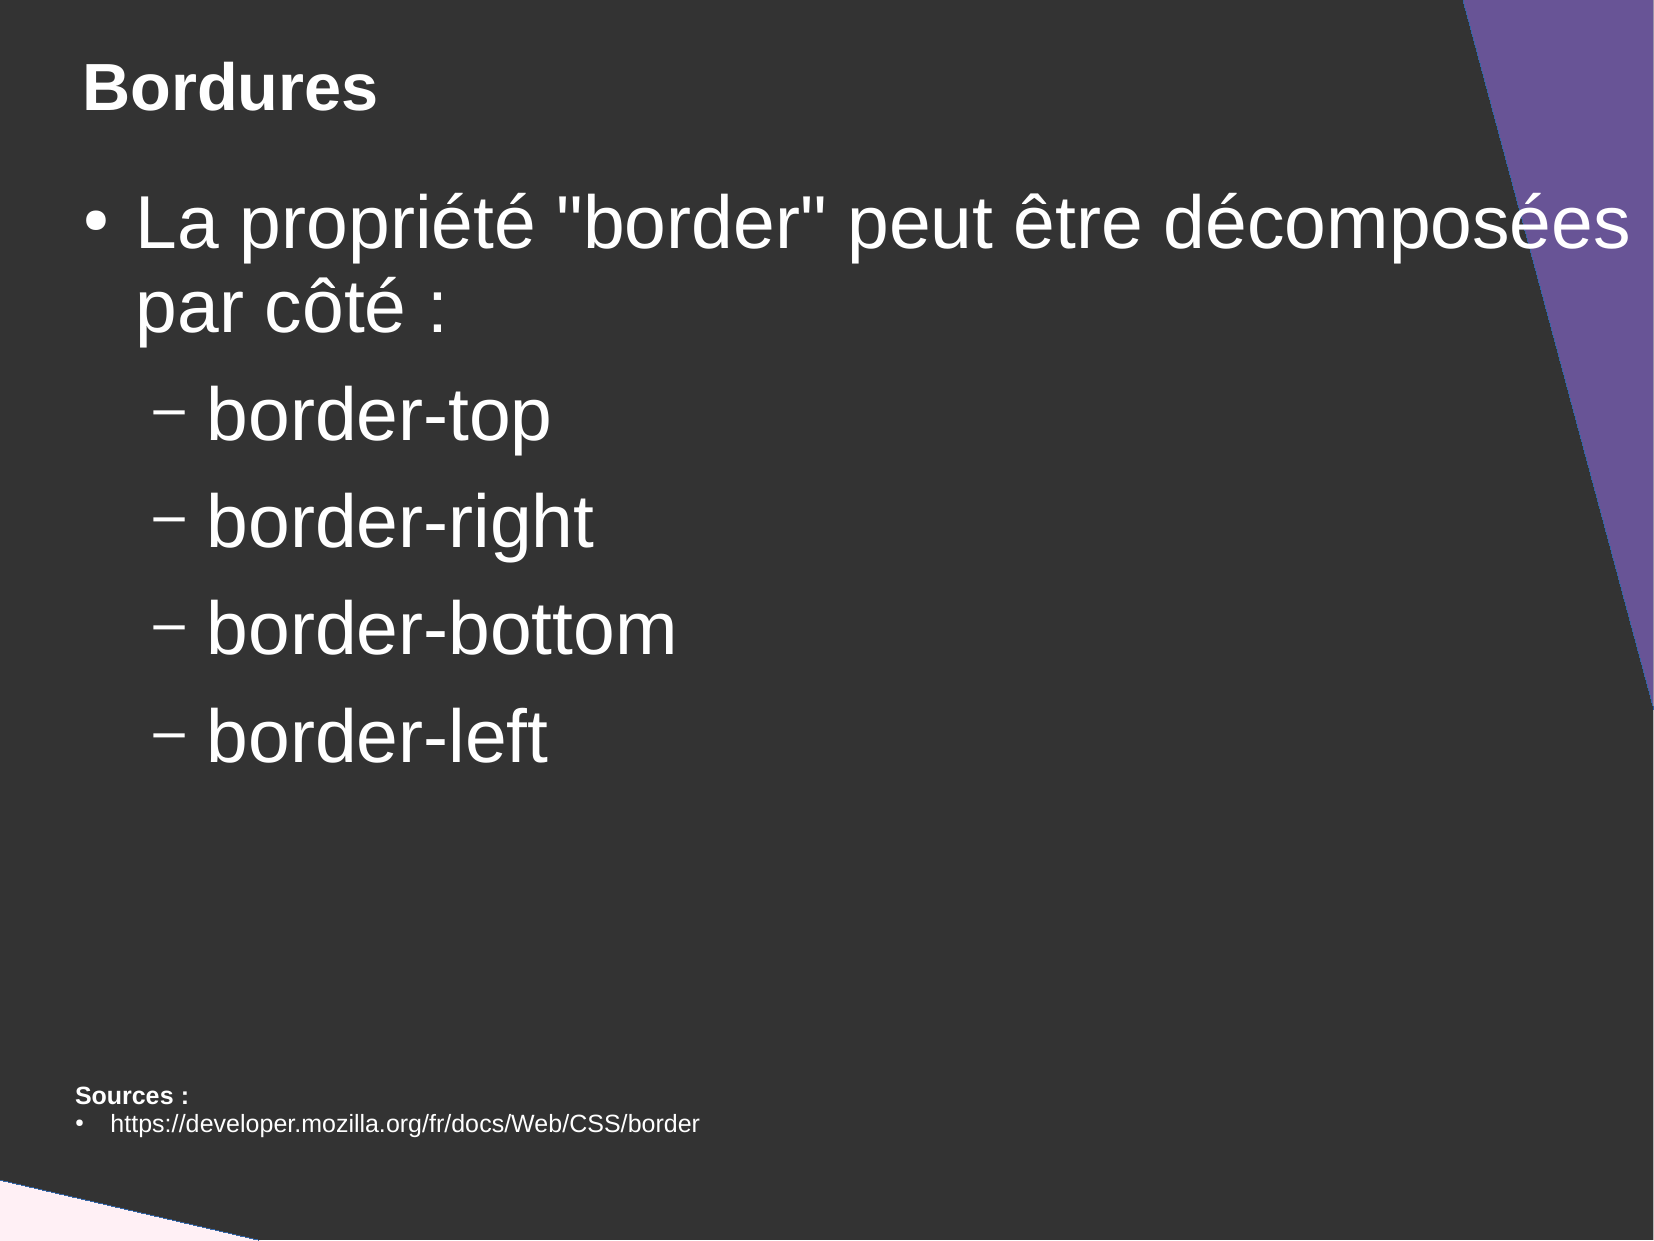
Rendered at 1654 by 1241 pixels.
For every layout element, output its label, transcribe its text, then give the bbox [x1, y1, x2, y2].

text_box [0, 1180, 263, 1241]
title Bordures [82, 49, 1571, 130]
text_box Sources : https://developer.mozilla.org/fr/docs/Web/CSS/border [60, 1074, 1546, 1217]
text_box [1463, 0, 1654, 710]
list La propriété "border" peut être décomposées par côté : border-top border-right border-bottom border-left [64, 180, 1642, 815]
